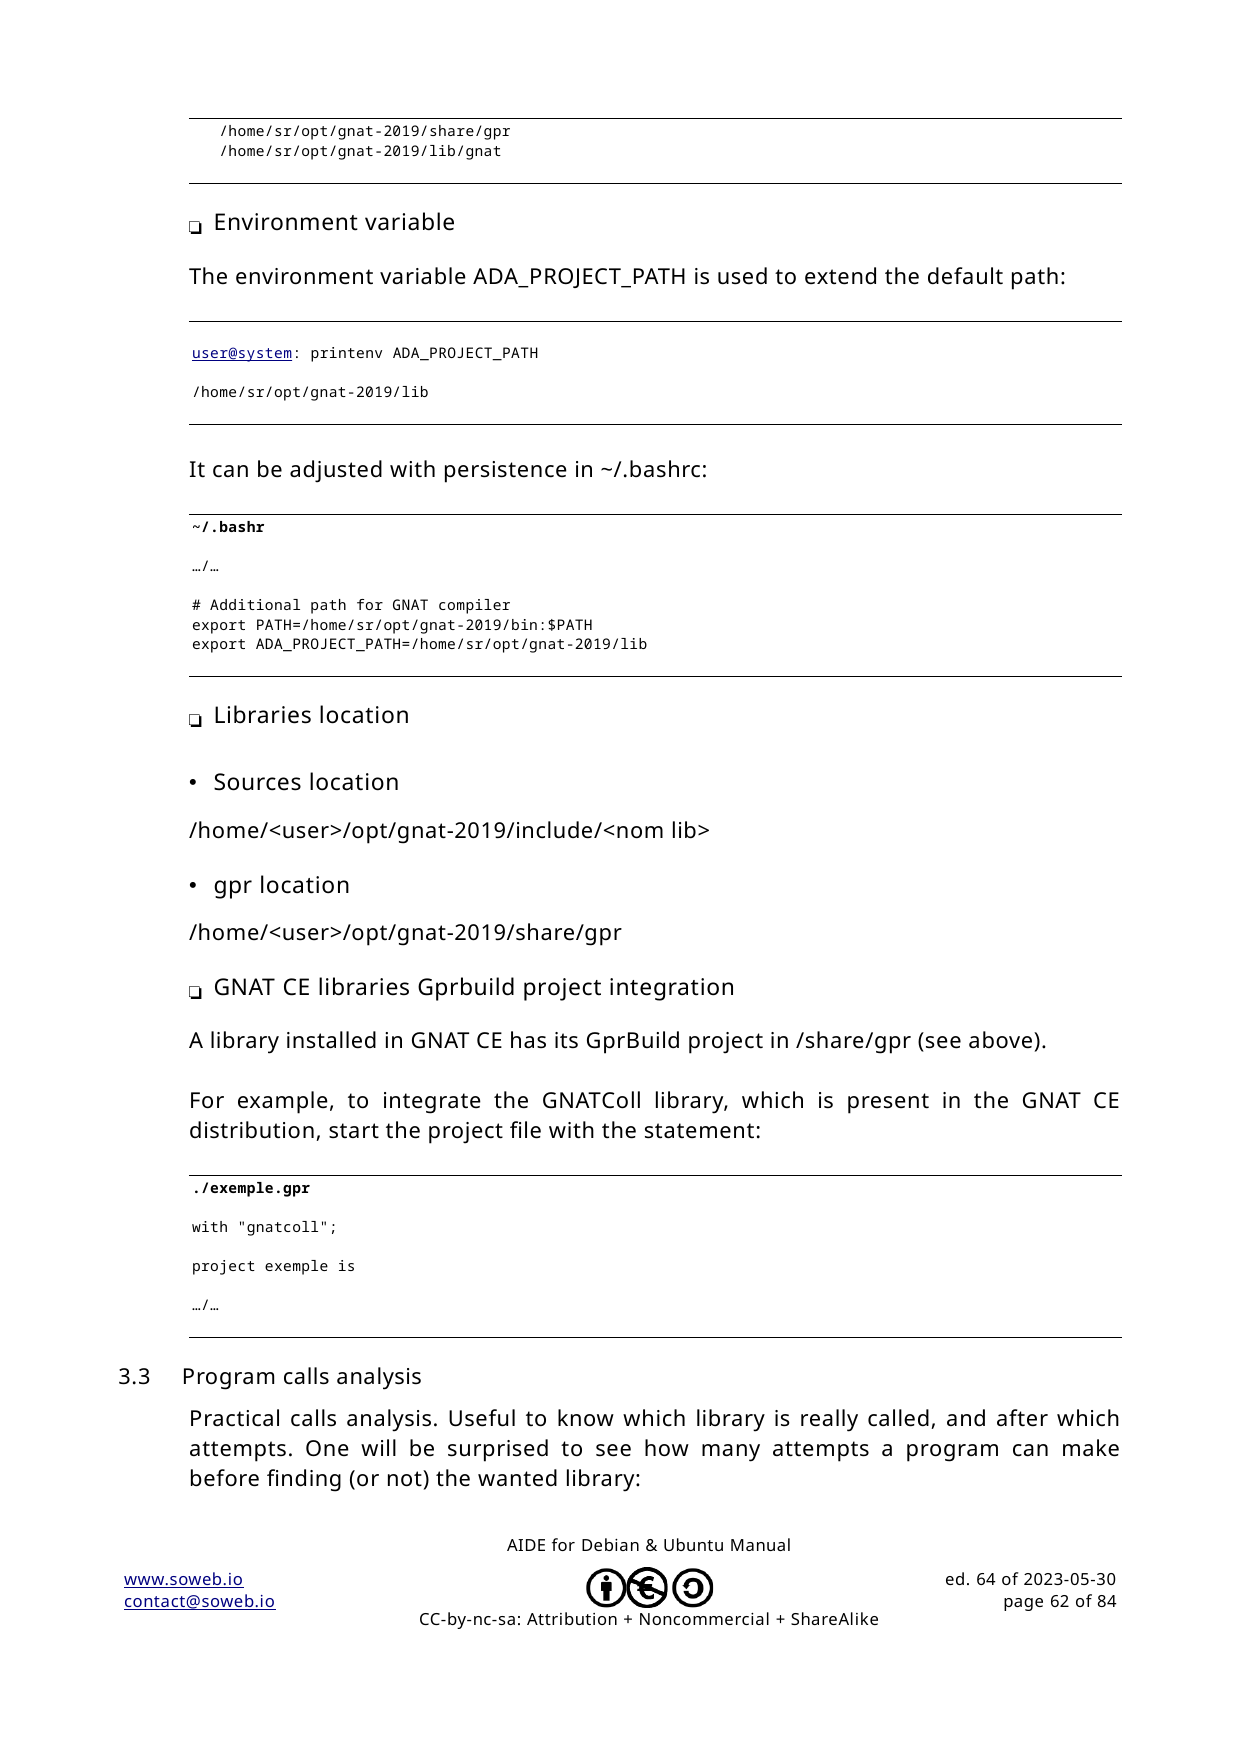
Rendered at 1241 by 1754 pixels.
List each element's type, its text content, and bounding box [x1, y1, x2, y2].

text A library installed in GNAT CE has its GprBuild project in /share/gpr (see above). [189, 1025, 1122, 1055]
subtitle Program calls analysis [118, 1361, 1122, 1391]
text The environment variable ADA_PROJECT_PATH is used to extend the default path: [189, 261, 1122, 291]
list /home/sr/opt/gnat-2019/lib [189, 359, 1122, 424]
list ~/.bashr …/… # Additional path for GNAT compiler [189, 515, 1122, 611]
text Practical calls analysis. Useful to know which library is really called, and after which attempts. One will be surprised to see how many attempts a program can make before finding (or not) the wanted library: [189, 1402, 1122, 1492]
subtitle Libraries location [189, 699, 1122, 742]
list export ADA_PROJECT_PATH=/home/sr/opt/gnat-2019/lib [189, 631, 1122, 676]
subtitle GNAT CE libraries Gprbuild project integration [189, 971, 1122, 1013]
list …/… [189, 1292, 1122, 1337]
list project exemple is [189, 1253, 1122, 1276]
list with "gnatcoll"; [189, 1214, 1122, 1237]
list /home/sr/opt/gnat-2019/share/gpr [189, 119, 1122, 138]
subtitle Environment variable [189, 206, 1122, 249]
list user@system: printenv ADA_PROJECT_PATH [189, 322, 1122, 359]
subtitle gpr location [189, 868, 1122, 899]
text /home/<user>/opt/gnat-2019/share/gpr [189, 917, 1122, 947]
text It can be adjusted with persistence in ~/.bashrc: [189, 454, 1122, 484]
list ./exemple.gpr [189, 1176, 1122, 1198]
subtitle Sources location [189, 766, 1122, 797]
picture [585, 1567, 668, 1608]
picture [672, 1567, 714, 1608]
text For example, to integrate the GNATColl library, which is present in the GNAT CE distribution, start the project file with the statement: [189, 1085, 1122, 1145]
list /home/sr/opt/gnat-2019/lib/gnat [189, 138, 1122, 183]
text /home/<user>/opt/gnat-2019/include/<nom lib> [189, 814, 1122, 844]
list export PATH=/home/sr/opt/gnat-2019/bin:$PATH [189, 611, 1122, 631]
